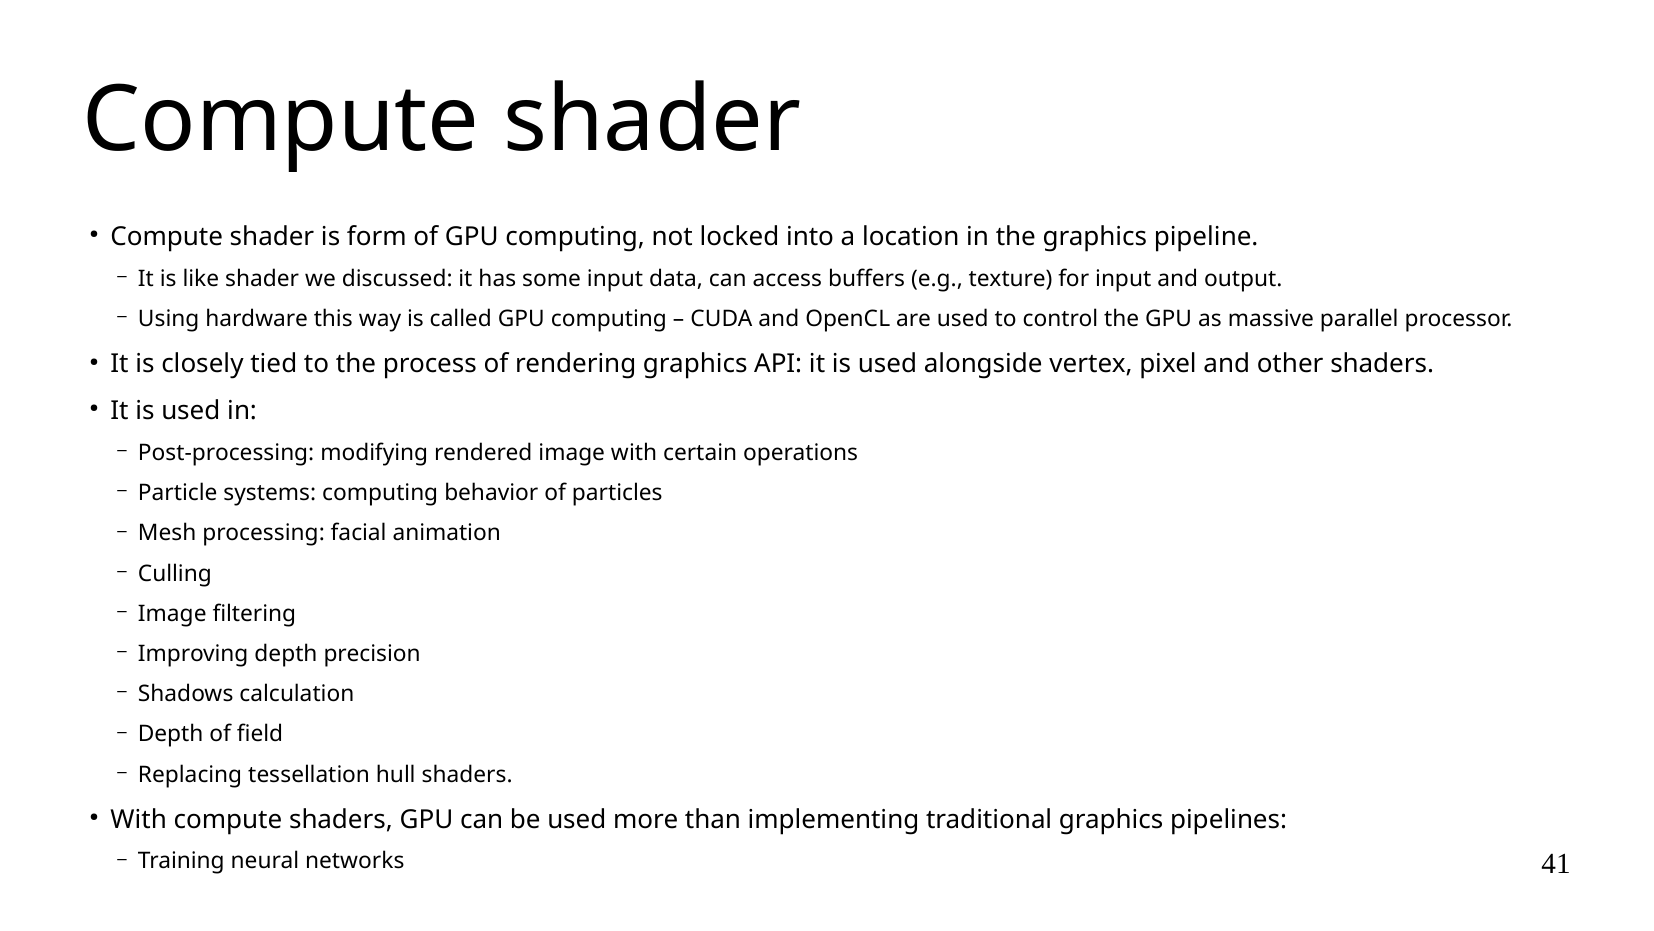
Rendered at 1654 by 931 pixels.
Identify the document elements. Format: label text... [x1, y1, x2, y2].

title Compute shader [82, 37, 1571, 193]
list Compute shader is form of GPU computing, not locked into a location in the graphics pipeline. It is like shader we discussed: it has some input data, can access buffers (e.g., texture) for input and output. Using hardware this way is called GPU computing – CUDA and OpenCL are used to control the GPU as massive parallel processor. It is closely tied to the process of rendering graphics API: it is used alongside vertex, pixel and other shaders. It is used in: Post-processing: modifying rendered image with certain operations Particle systems: computing behavior of particles Mesh processing: facial animation Culling Image filtering Improving depth precision Shadows calculation Depth of field Replacing tessellation hull shaders. With compute shaders, GPU can be used more than implementing traditional graphics pipelines: Training neural networks [82, 217, 1571, 886]
